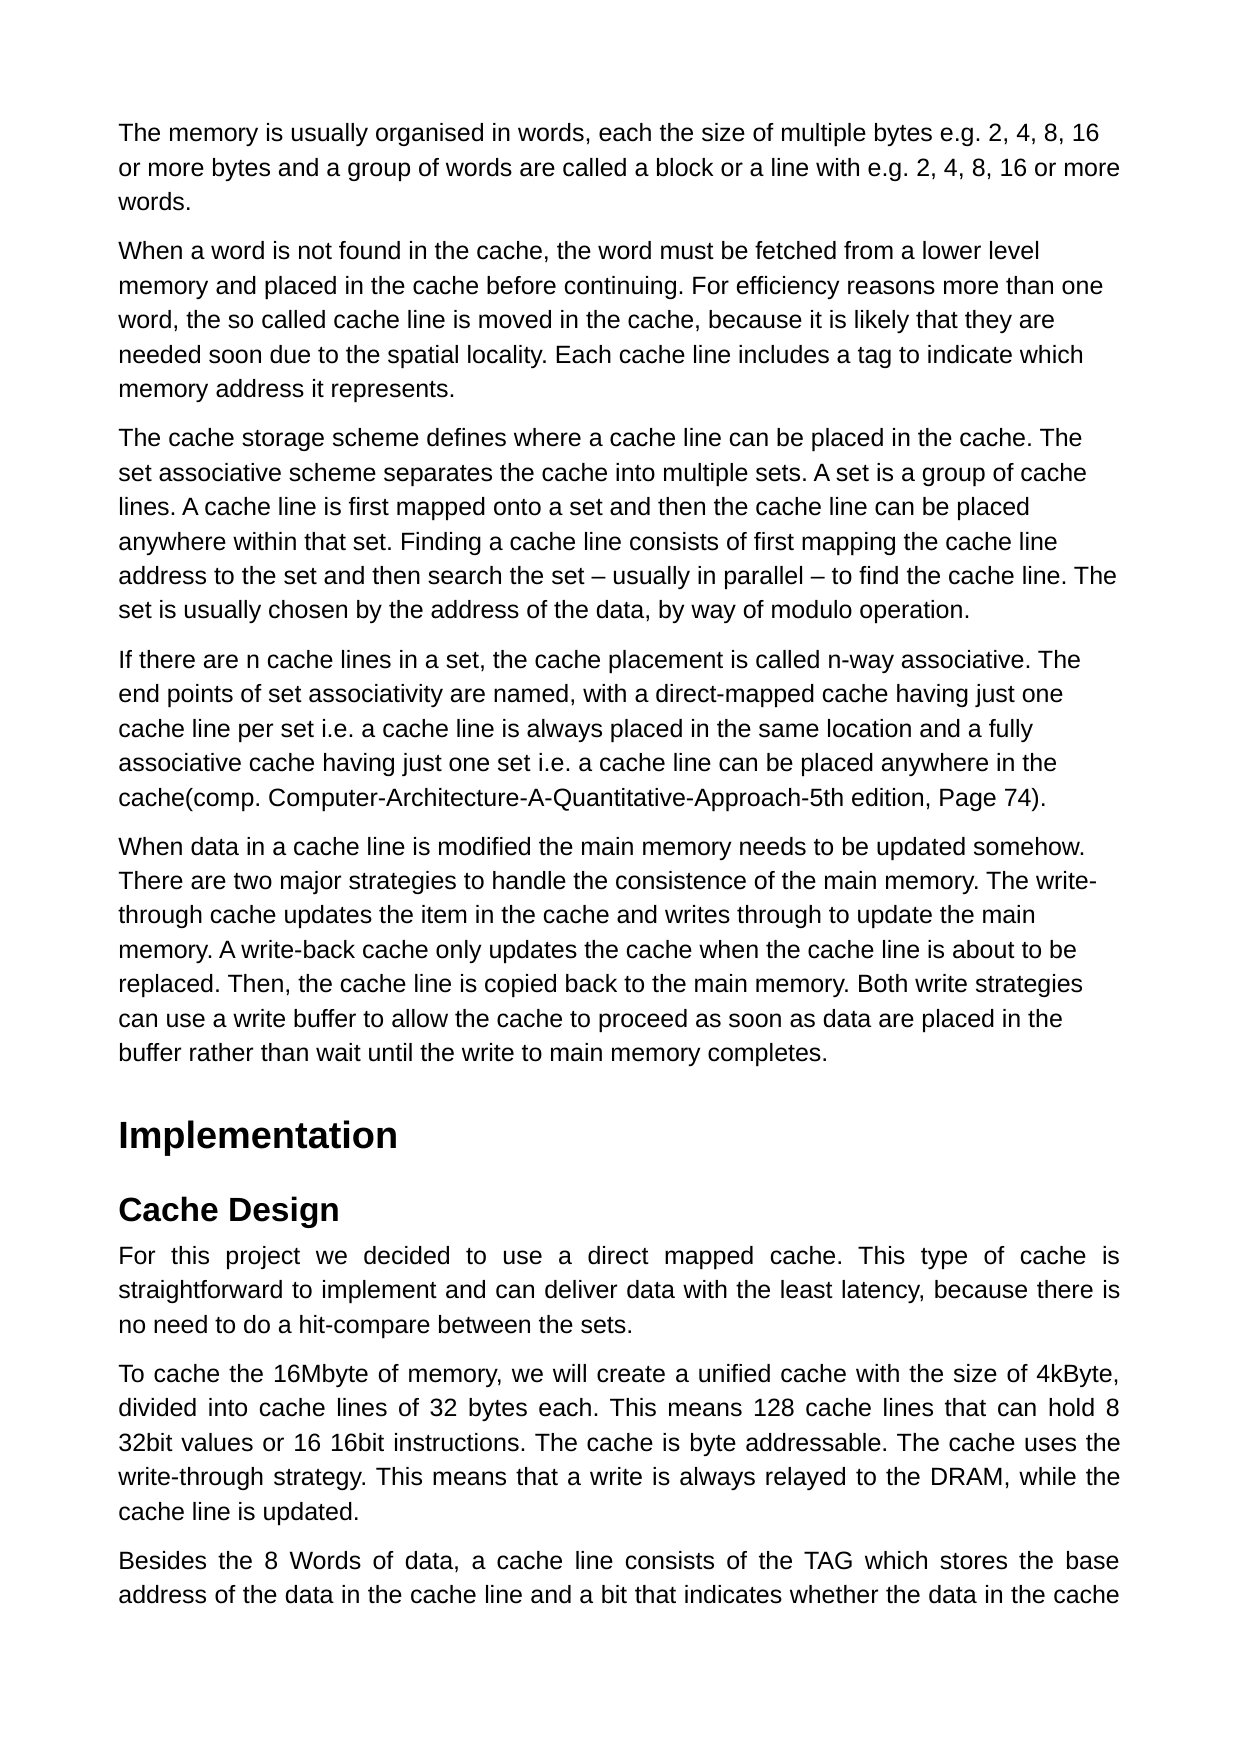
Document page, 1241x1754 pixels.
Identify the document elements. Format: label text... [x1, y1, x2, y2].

text If there are n cache lines in a set, the cache placement is called n-way associative. The end points of set associativity are named, with a direct-mapped cache having just one cache line per set i.e. a cache line is always placed in the same location and a fully associative cache having just one set i.e. a cache line can be placed anywhere in the cache(comp. Computer-Architecture-A-Quantitative-Approach-5th edition, Page 74). [118, 644, 1122, 811]
text To cache the 16Mbyte of memory, we will create a unified cache with the size of 4kByte, divided into cache lines of 32 bytes each. This means 128 cache lines that can hold 8 32bit values or 16 16bit instructions. The cache is byte addressable. The cache uses the write-through strategy. This means that a write is always relayed to the DRAM, while the cache line is updated. [118, 1359, 1122, 1525]
text For this project we decided to use a direct mapped cache. This type of cache is straightforward to implement and can deliver data with the least latency, because there is no need to do a hit-compare between the sets. [118, 1241, 1122, 1338]
subtitle Implementation [118, 1112, 1122, 1156]
text Besides the 8 Words of data, a cache line consists of the TAG which stores the base address of the data in the cache line and a bit that indicates whether the data in the cache [118, 1546, 1122, 1609]
text When data in a cache line is modified the main memory needs to be updated somehow. There are two major strategies to handle the consistence of the main memory. The write-through cache updates the item in the cache and writes through to update the main memory. A write-back cache only updates the cache when the cache line is about to be replaced. Then, the cache line is copied back to the main memory. Both write strategies can use a write buffer to allow the cache to proceed as soon as data are placed in the buffer rather than wait until the write to main memory completes. [118, 832, 1122, 1067]
text When a word is not found in the cache, the word must be fetched from a lower level memory and placed in the cache before continuing. For efficiency reasons more than one word, the so called cache line is moved in the cache, because it is likely that they are needed soon due to the spatial locality. Each cache line includes a tag to indicate which memory address it represents. [118, 236, 1122, 403]
subtitle Cache Design [118, 1189, 1122, 1228]
text The memory is usually organised in words, each the size of multiple bytes e.g. 2, 4, 8, 16 or more bytes and a group of words are called a block or a line with e.g. 2, 4, 8, 16 or more words. [118, 118, 1122, 216]
text The cache storage scheme defines where a cache line can be placed in the cache. The set associative scheme separates the cache into multiple sets. A set is a group of cache lines. A cache line is first mapped onto a set and then the cache line can be placed anywhere within that set. Finding a cache line consists of first mapping the cache line address to the set and then search the set – usually in parallel – to find the cache line. The set is usually chosen by the address of the data, by way of modulo operation. [118, 423, 1122, 624]
